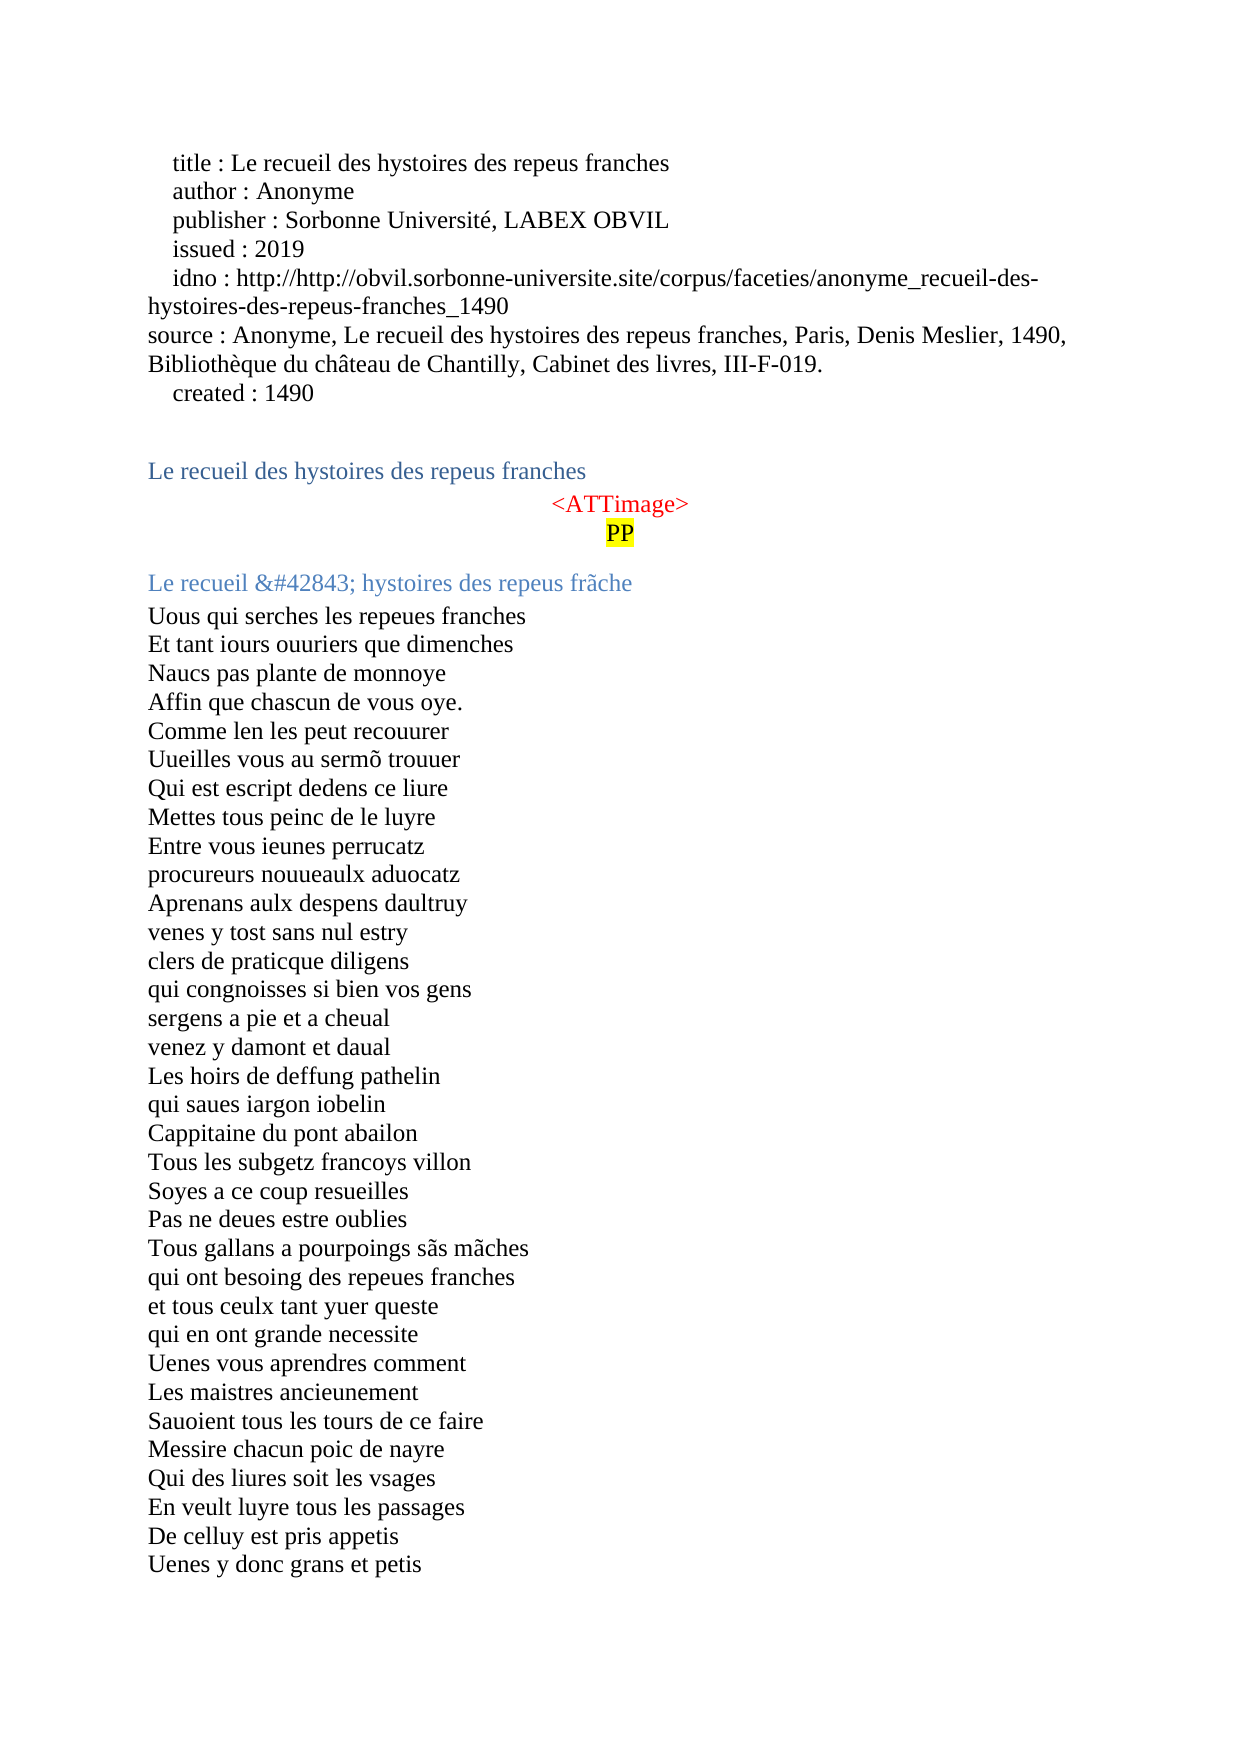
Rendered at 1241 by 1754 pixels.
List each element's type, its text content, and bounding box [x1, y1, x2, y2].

text <ATTimage> [148, 489, 1093, 518]
text PP [148, 518, 1093, 547]
text author : Anonyme [148, 176, 1093, 205]
text Uous qui serches les repeues franches Et tant iours ouuriers que dimenches Naucs pas plante de monnoye Affin que chascun de vous oye. Comme len les peut recouurer Uueilles vous au sermõ trouuer Qui est escript dedens ce liure Mettes tous peinc de le luyre Entre vous ieunes perrucatz procureurs nouueaulx aduocatz Aprenans aulx despens daultruy venes y tost sans nul estry clers de praticque diligens qui congnoisses si bien vos gens sergens a pie et a cheual venez y damont et daual Les hoirs de deffung pathelin qui saues iargon iobelin Cappitaine du pont abailon Tous les subgetz francoys villon Soyes a ce coup resueilles Pas ne deues estre oublies Tous gallans a pourpoings sãs mãches qui ont besoing des repeues franches et tous ceulx tant yuer queste qui en ont grande necessite Uenes vous aprendres comment Les maistres ancieunement Sauoient tous les tours de ce faire Messire chacun poic de nayre Qui des liures soit les vsages En veult luyre tous les passages De celluy est pris appetis Uenes y donc grans et petis [148, 601, 1093, 1578]
text title : Le recueil des hystoires des repeus franches [148, 148, 1093, 176]
subtitle Le recueil &#42843; hystoires des repeus frãche [148, 568, 1093, 596]
text issued : 2019 [148, 234, 1093, 263]
text source : Anonyme, Le recueil des hystoires des repeus franches, Paris, Denis Meslier, 1490, Bibliothèque du château de Chantilly, Cabinet des livres, III-F-019. [148, 320, 1093, 378]
text idno : http://http://obvil.sorbonne-universite.site/corpus/faceties/anonyme_recueil-des-hystoires-des-repeus-franches_1490 [148, 263, 1093, 320]
subtitle Le recueil des hystoires des repeus franches [148, 456, 1093, 485]
text publisher : Sorbonne Université, LABEX OBVIL [148, 205, 1093, 234]
text created : 1490 [148, 378, 1093, 406]
